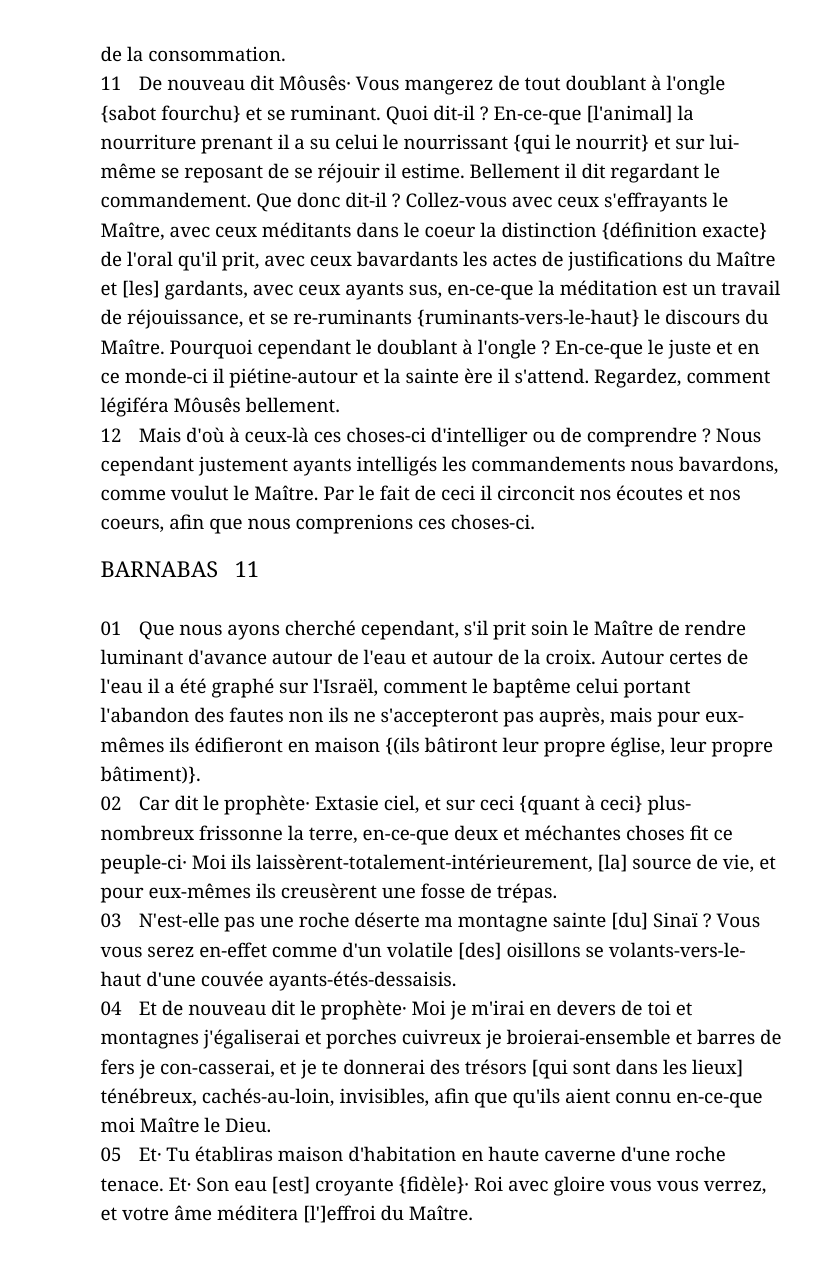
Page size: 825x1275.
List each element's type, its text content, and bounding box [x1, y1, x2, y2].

text 01 Que nous ayons cherché cependant, s'il prit soin le Maître de rendre luminant d'avance autour de l'eau et autour de la croix. Autour certes de l'eau il a été graphé sur l'Israël, comment le baptême celui portant l'abandon des fautes non ils ne s'accepteront pas auprès, mais pour eux-mêmes ils édifieront en maison {(ils bâtiront leur propre église, leur propre bâtiment)}. 02 Car dit le prophète· Extasie ciel, et sur ceci {quant à ceci} plus-nombreux frissonne la terre, en-ce-que deux et méchantes choses fit ce peuple-ci· Moi ils laissèrent-totalement-intérieurement, [la] source de vie, et pour eux-mêmes ils creusèrent une fosse de trépas. 03 N'est-elle pas une roche déserte ma montagne sainte [du] Sinaï ? Vous vous serez en-effet comme d'un volatile [des] oisillons se volants-vers-le-haut d'une couvée ayants-étés-dessaisis. 04 Et de nouveau dit le prophète· Moi je m'irai en devers de toi et montagnes j'égaliserai et porches cuivreux je broierai-ensemble et barres de fers je con-casserai, et je te donnerai des trésors [qui sont dans les lieux] ténébreux, cachés-au-loin, invisibles, afin que qu'ils aient connu en-ce-que moi Maître le Dieu. 05 Et· Tu établiras maison d'habitation en haute caverne d'une roche tenace. Et· Son eau [est] croyante {fidèle}· Roi avec gloire vous vous verrez, et votre âme méditera [l']effroi du Maître. [100, 588, 784, 1226]
text de la consommation. 11 De nouveau dit Môusês· Vous mangerez de tout doublant à l'ongle {sabot fourchu} et se ruminant. Quoi dit-il ? En-ce-que [l'animal] la nourriture prenant il a su celui le nourrissant {qui le nourrit} et sur lui-même se reposant de se réjouir il estime. Bellement il dit regardant le commandement. Que donc dit-il ? Collez-vous avec ceux s'effrayants le Maître, avec ceux méditants dans le coeur la distinction {définition exacte} de l'oral qu'il prit, avec ceux bavardants les actes de justifications du Maître et [les] gardants, avec ceux ayants sus, en-ce-que la méditation est un travail de réjouissance, et se re-ruminants {ruminants-vers-le-haut} le discours du Maître. Pourquoi cependant le doublant à l'ongle ? En-ce-que le juste et en ce monde-ci il piétine-autour et la sainte ère il s'attend. Regardez, comment légiféra Môusês bellement. 12 Mais d'où à ceux-là ces choses-ci d'intelliger ou de comprendre ? Nous cependant justement ayants intelligés les commandements nous bavardons, comme voulut le Maître. Par le fait de ceci il circoncit nos écoutes et nos coeurs, afin que nous comprenions ces choses-ci. [100, 41, 784, 535]
text BARNABAS 11 [100, 553, 784, 583]
